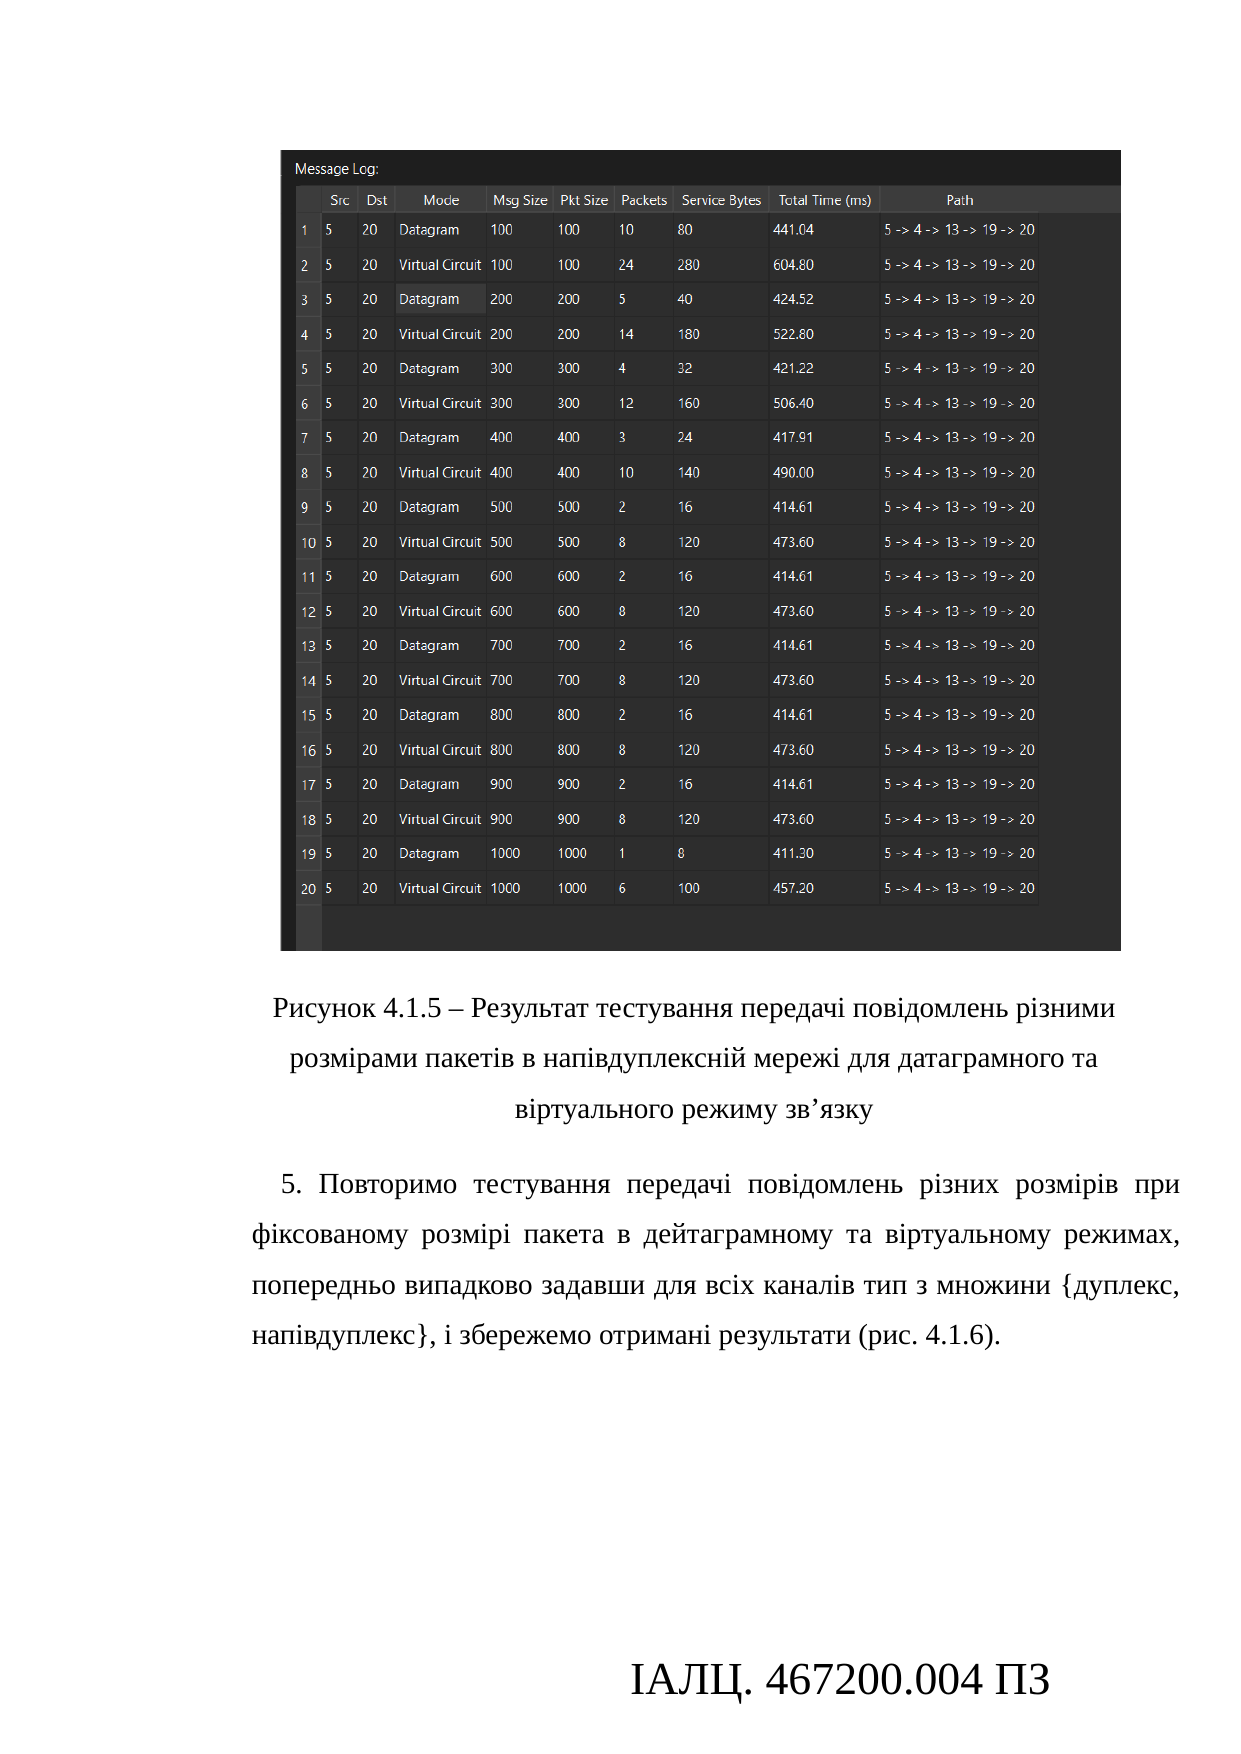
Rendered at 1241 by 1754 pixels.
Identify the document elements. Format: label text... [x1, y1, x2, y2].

text Рисунок 4.1.5 – Результат тестування передачі повідомлень різними розмірами пакетів в напівдуплексній мережі для датаграмного та віртуального режиму зв’язку [207, 990, 1181, 1124]
text 5. Повторимо тестування передачі повідомлень різних розмірів при фіксованому розмірі пакета в дейтаграмному та віртуальному режимах, попередньо випадково задавши для всіх каналів тип з множини {дуплекс, напівдуплекс}, і збережемо отримані результати (рис. 4.1.6). [252, 1166, 1181, 1351]
